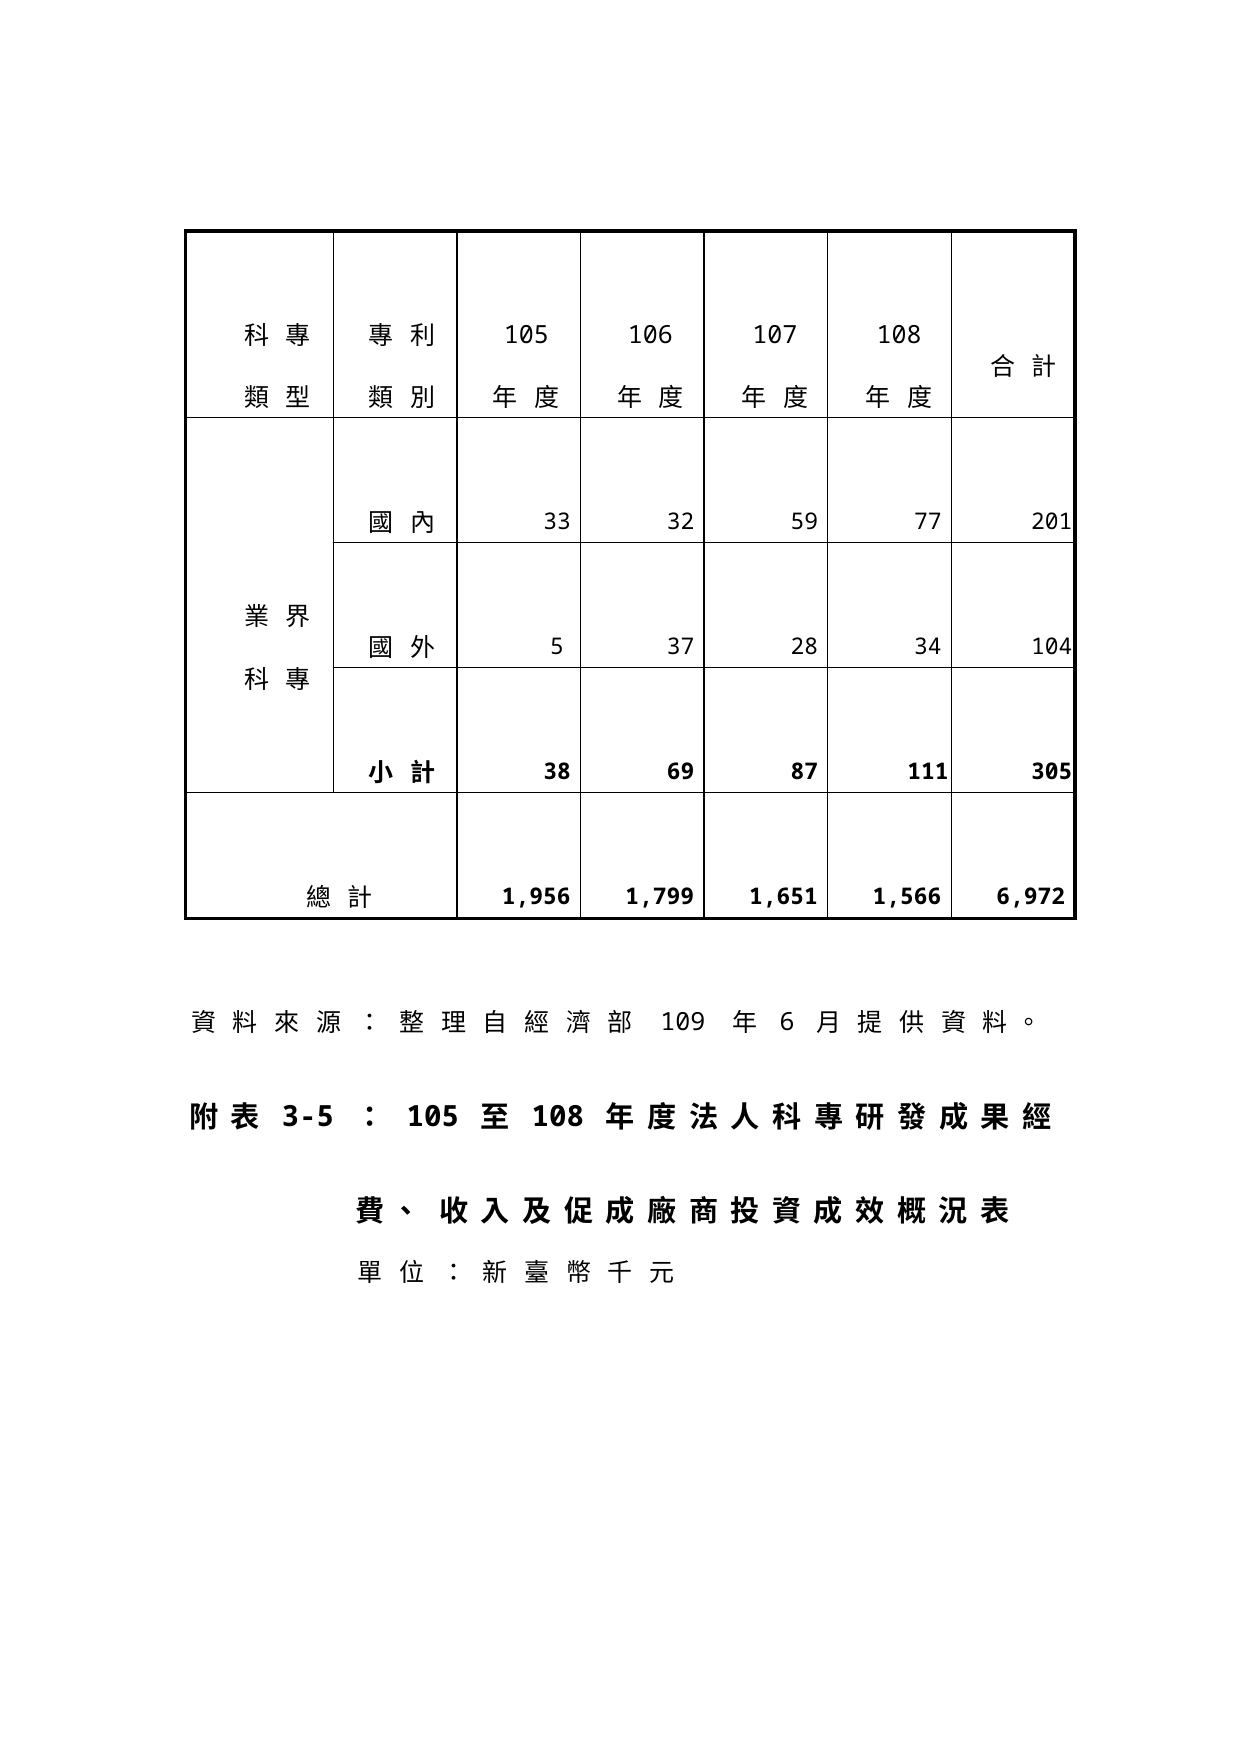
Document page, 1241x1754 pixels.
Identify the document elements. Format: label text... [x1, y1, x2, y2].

table_header 專利類別 [334, 233, 456, 417]
table_cell 業界科專 [187, 418, 333, 792]
table_cell 1,956 [458, 793, 580, 917]
table_cell 305 [952, 668, 1073, 792]
table_cell 1,566 [828, 793, 951, 917]
table_cell 37 [581, 543, 703, 667]
table_cell 1,651 [705, 793, 827, 917]
table_header 106年度 [581, 233, 703, 417]
table_cell 28 [705, 543, 827, 667]
table_header 105年度 [458, 233, 580, 417]
table_cell 國外 [334, 543, 456, 667]
table_cell 32 [581, 418, 703, 542]
table_cell 87 [705, 668, 827, 792]
table_cell 111 [828, 668, 951, 792]
table_cell 34 [828, 543, 951, 667]
table_cell 總計 [187, 793, 456, 917]
table_cell 國內 [334, 418, 456, 542]
table_cell 77 [828, 418, 951, 542]
table_cell 69 [581, 668, 703, 792]
table_cell 201 [952, 418, 1073, 542]
table_cell 59 [705, 418, 827, 542]
table_cell 6,972 [952, 793, 1073, 917]
table_header 科專類型 [187, 233, 333, 417]
table_cell 小計 [334, 668, 456, 792]
text 資料來源：整理自經濟部109年6月提供資料。 [183, 979, 1058, 1042]
table_header 108年度 [828, 233, 951, 417]
table_cell 33 [458, 418, 580, 542]
table_header 107年度 [705, 233, 827, 417]
table_header 合計 [952, 233, 1073, 417]
table_cell 5 [458, 543, 580, 667]
text 附表3-5：105至108年度法人科專研發成果經費、收入及促成廠商投資成效概況表 單位：新臺幣千元 [183, 1042, 1058, 1292]
table_cell 1,799 [581, 793, 703, 917]
table_cell 104 [952, 543, 1073, 667]
table_cell 38 [458, 668, 580, 792]
